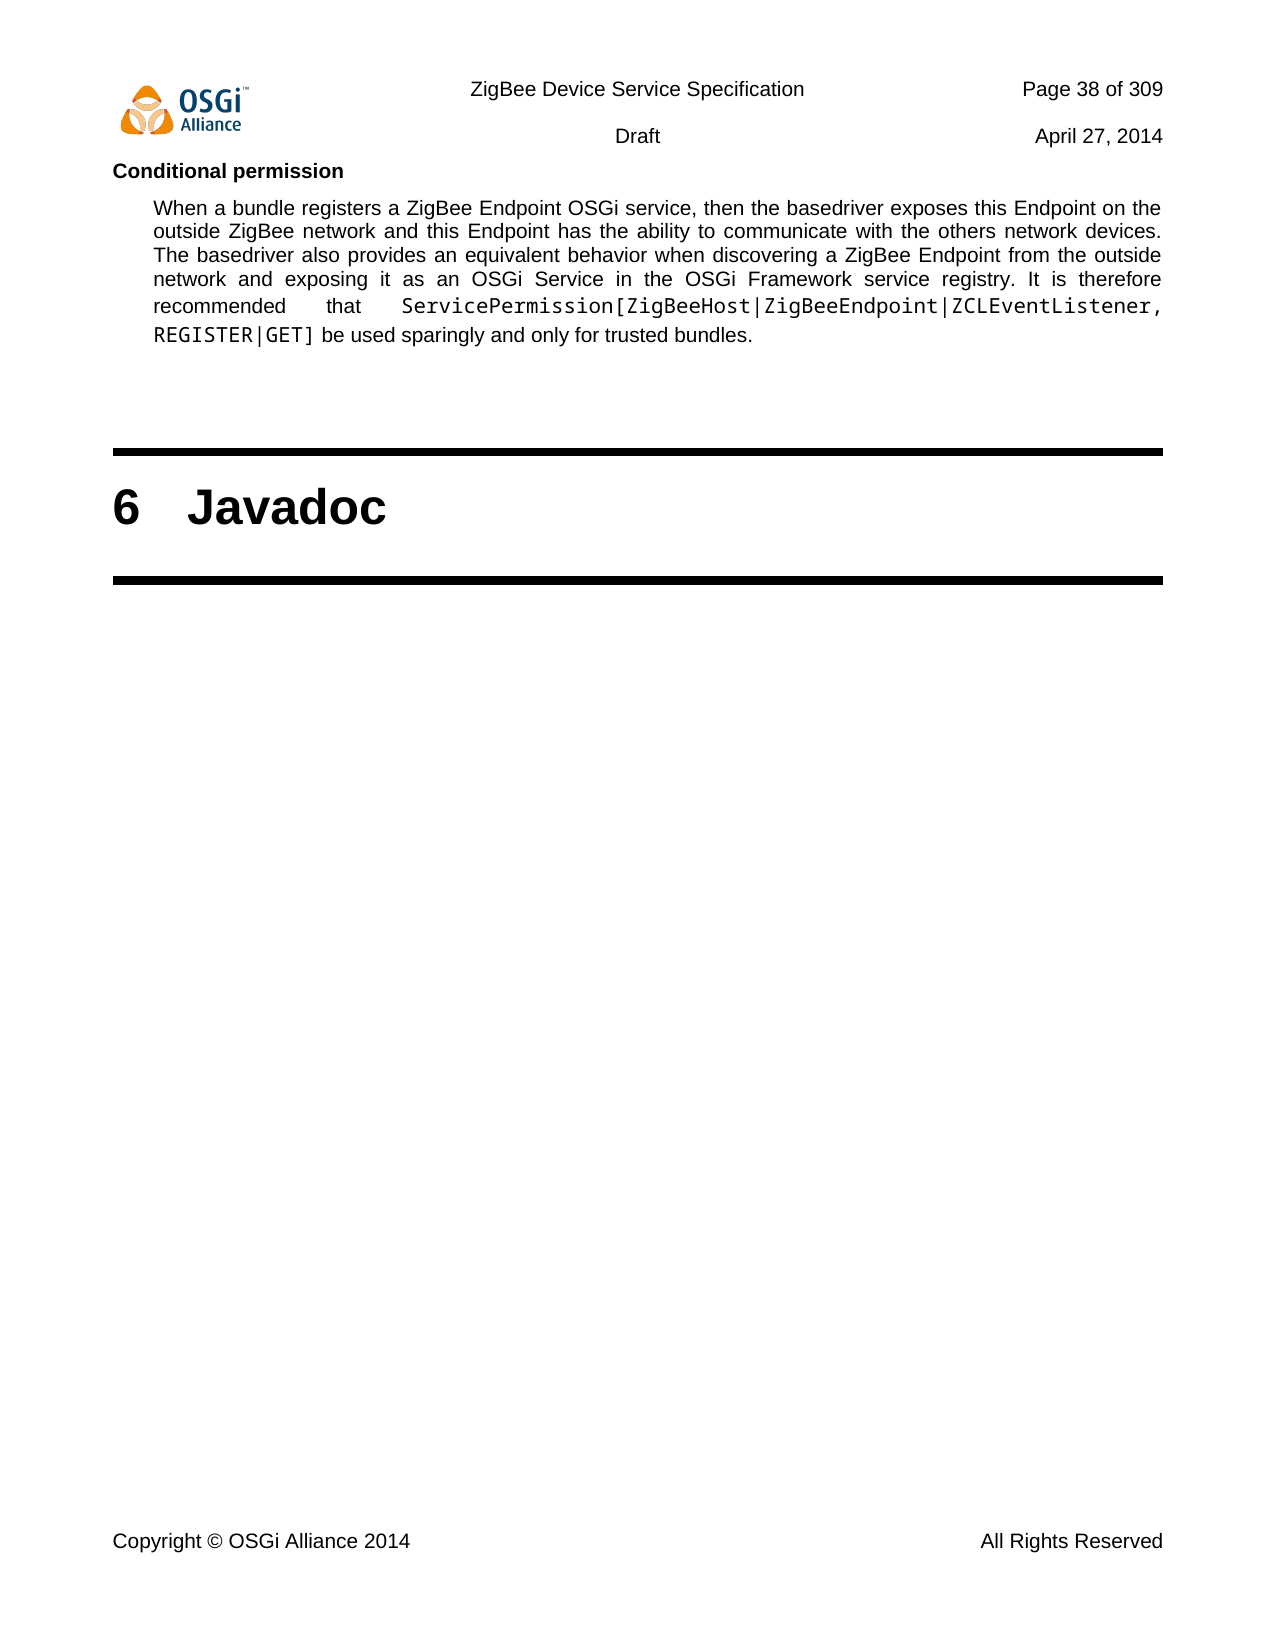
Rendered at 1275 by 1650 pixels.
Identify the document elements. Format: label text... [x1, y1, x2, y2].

text When a bundle registers a ZigBee Endpoint OSGi service, then the basedriver exposes this Endpoint on the outside ZigBee network and this Endpoint has the ability to communicate with the others network devices. The basedriver also provides an equivalent behavior when discovering a ZigBee Endpoint from the outside network and exposing it as an OSGi Service in the OSGi Framework service registry. It is therefore recommended that ServicePermission[ZigBeeHost|ZigBeeEndpoint|ZCLEventListener, REGISTER|GET] be used sparingly and only for trusted bundles. [153, 195, 1163, 348]
list Conditional permission [112, 159, 1163, 183]
subtitle Javadoc [112, 449, 1163, 585]
picture [113, 78, 257, 142]
